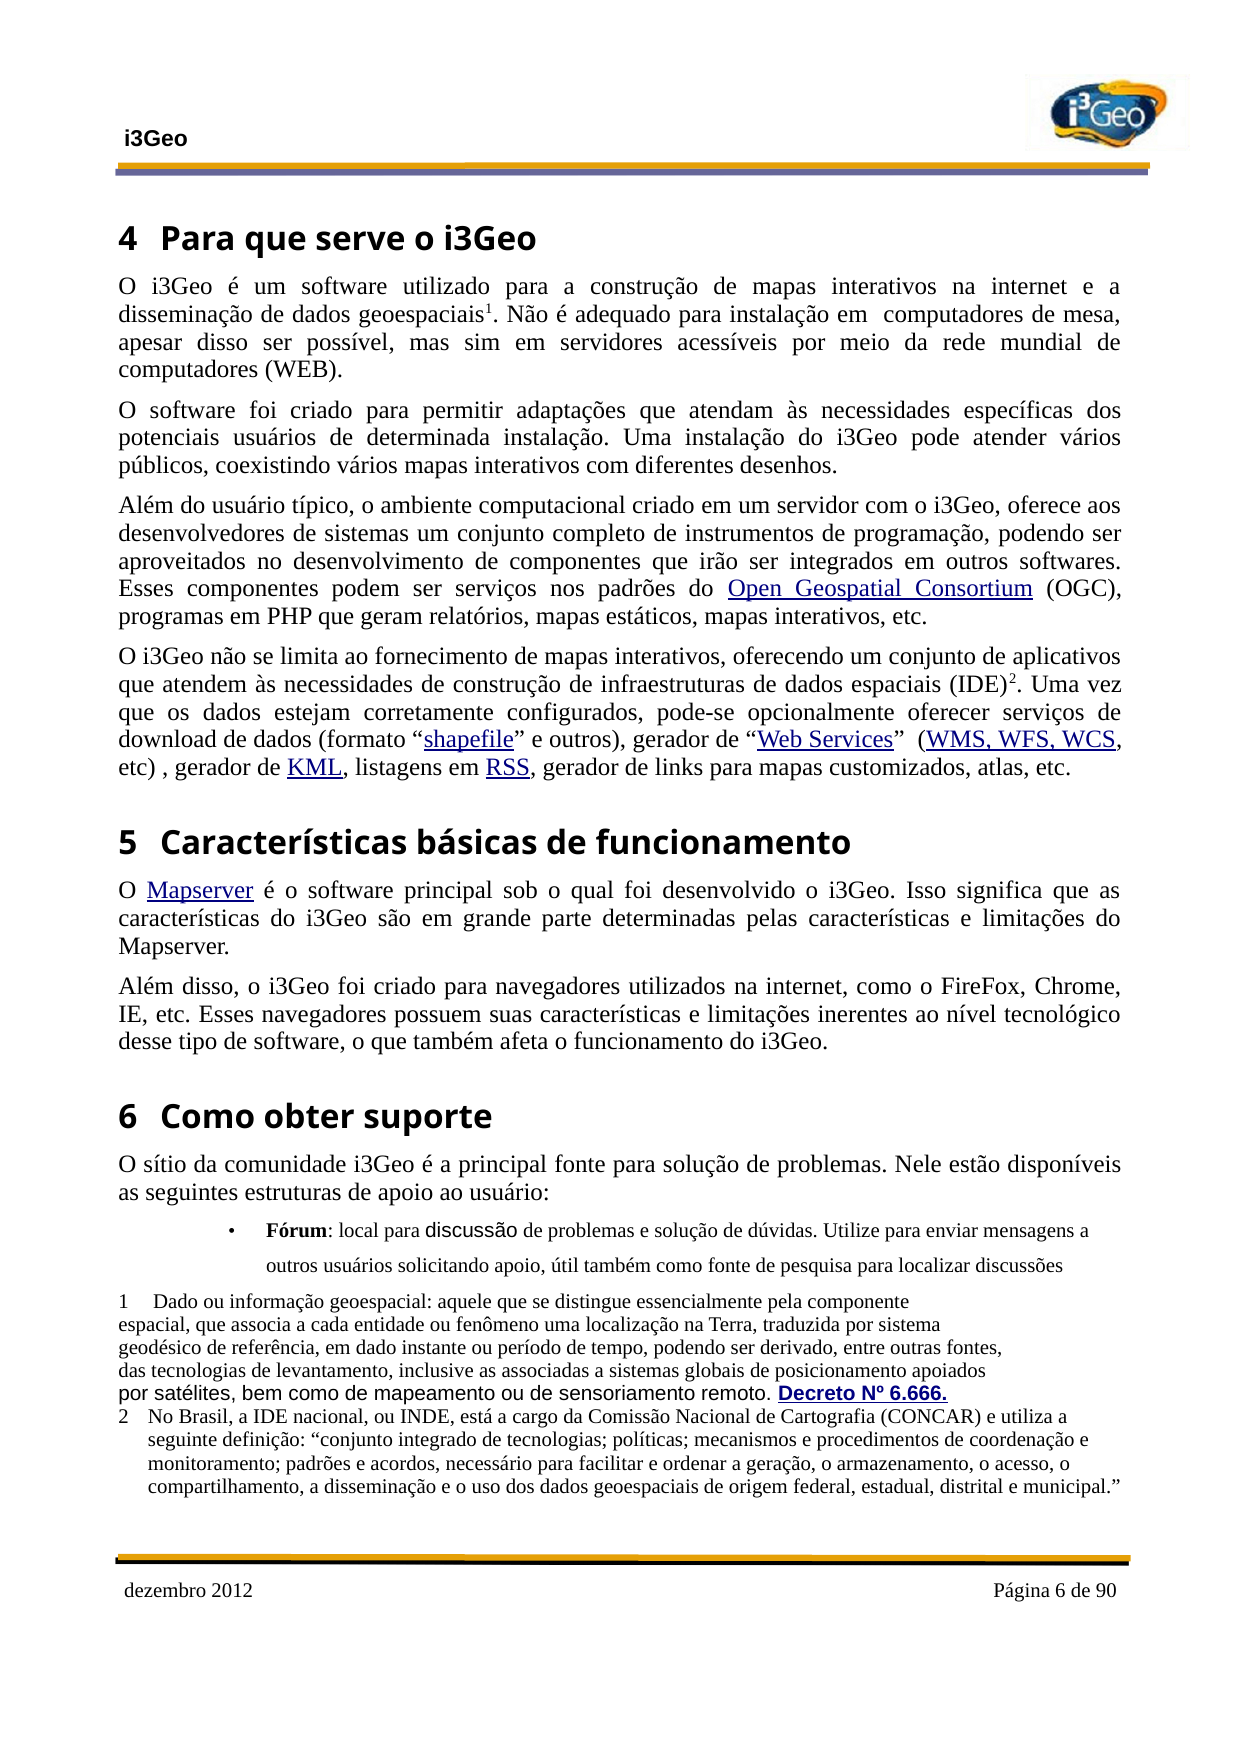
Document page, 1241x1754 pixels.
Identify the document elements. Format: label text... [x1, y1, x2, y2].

subtitle Como obter suporte [118, 1093, 1122, 1138]
text O software foi criado para permitir adaptações que atendam às necessidades específicas dos potenciais usuários de determinada instalação. Uma instalação do i3Geo pode atender vários públicos, coexistindo vários mapas interativos com diferentes desenhos. [118, 396, 1122, 479]
subtitle Características básicas de funcionamento [118, 818, 1122, 864]
picture [1025, 74, 1191, 151]
text das tecnologias de levantamento, inclusive as associadas a sistemas globais de posicionamento apoiados [118, 1359, 1122, 1382]
text O sítio da comunidade i3Geo é a principal fonte para solução de problemas. Nele estão disponíveis as seguintes estruturas de apoio ao usuário: [118, 1151, 1122, 1206]
text O Mapserver é o software principal sob o qual foi desenvolvido o i3Geo. Isso significa que as características do i3Geo são em grande parte determinadas pelas características e limitações do Mapserver. [118, 876, 1122, 959]
text No Brasil, a IDE nacional, ou INDE, está a cargo da Comissão Nacional de Cartografia (CONCAR) e utiliza a seguinte definição: “conjunto integrado de tecnologias; políticas; mecanismos e procedimentos de coordenação e monitoramento; padrões e acordos, necessário para facilitar e ordenar a geração, o armazenamento, o acesso, o compartilhamento, a disseminação e o uso dos dados geoespaciais de origem federal, estadual, distrital e municipal.” [118, 1405, 1122, 1498]
text por satélites, bem como de mapeamento ou de sensoriamento remoto. Decreto Nº 6.666. [118, 1382, 1122, 1405]
text O i3Geo não se limita ao fornecimento de mapas interativos, oferecendo um conjunto de aplicativos que atendem às necessidades de construção de infraestruturas de dados espaciais (IDE). Uma vez que os dados estejam corretamente configurados, pode-se opcionalmente oferecer serviços de download de dados (formato “shapefile” e outros), gerador de “Web Services” (WMS, WFS, WCS, etc) , gerador de KML, listagens em RSS, gerador de links para mapas customizados, atlas, etc. [118, 642, 1122, 781]
text Além disso, o i3Geo foi criado para navegadores utilizados na internet, como o FireFox, Chrome, IE, etc. Esses navegadores possuem suas características e limitações inerentes ao nível tecnológico desse tipo de software, o que também afeta o funcionamento do i3Geo. [118, 972, 1122, 1055]
text Além do usuário típico, o ambiente computacional criado em um servidor com o i3Geo, oferece aos desenvolvedores de sistemas um conjunto completo de instrumentos de programação, podendo ser aproveitados no desenvolvimento de componentes que irão ser integrados em outros softwares. Esses componentes podem ser serviços nos padrões do Open Geospatial Consortium (OGC), programas em PHP que geram relatórios, mapas estáticos, mapas interativos, etc. [118, 491, 1122, 630]
text Dado ou informação geoespacial: aquele que se distingue essencialmente pela componente [118, 1289, 1122, 1313]
text O i3Geo é um software utilizado para a construção de mapas interativos na internet e a disseminação de dados geoespaciais. Não é adequado para instalação em computadores de mesa, apesar disso ser possível, mas sim em servidores acessíveis por meio da rede mundial de computadores (WEB). [118, 272, 1122, 383]
text espacial, que associa a cada entidade ou fenômeno uma localização na Terra, traduzida por sistema [118, 1313, 1122, 1336]
subtitle Para que serve o i3Geo [118, 214, 1122, 260]
list Fórum: local para discussão de problemas e solução de dúvidas. Utilize para enviar mensagens a outros usuários solicitando apoio, útil também como fonte de pesquisa para localizar discussões [228, 1218, 1122, 1277]
text geodésico de referência, em dado instante ou período de tempo, podendo ser derivado, entre outras fontes, [118, 1336, 1122, 1359]
